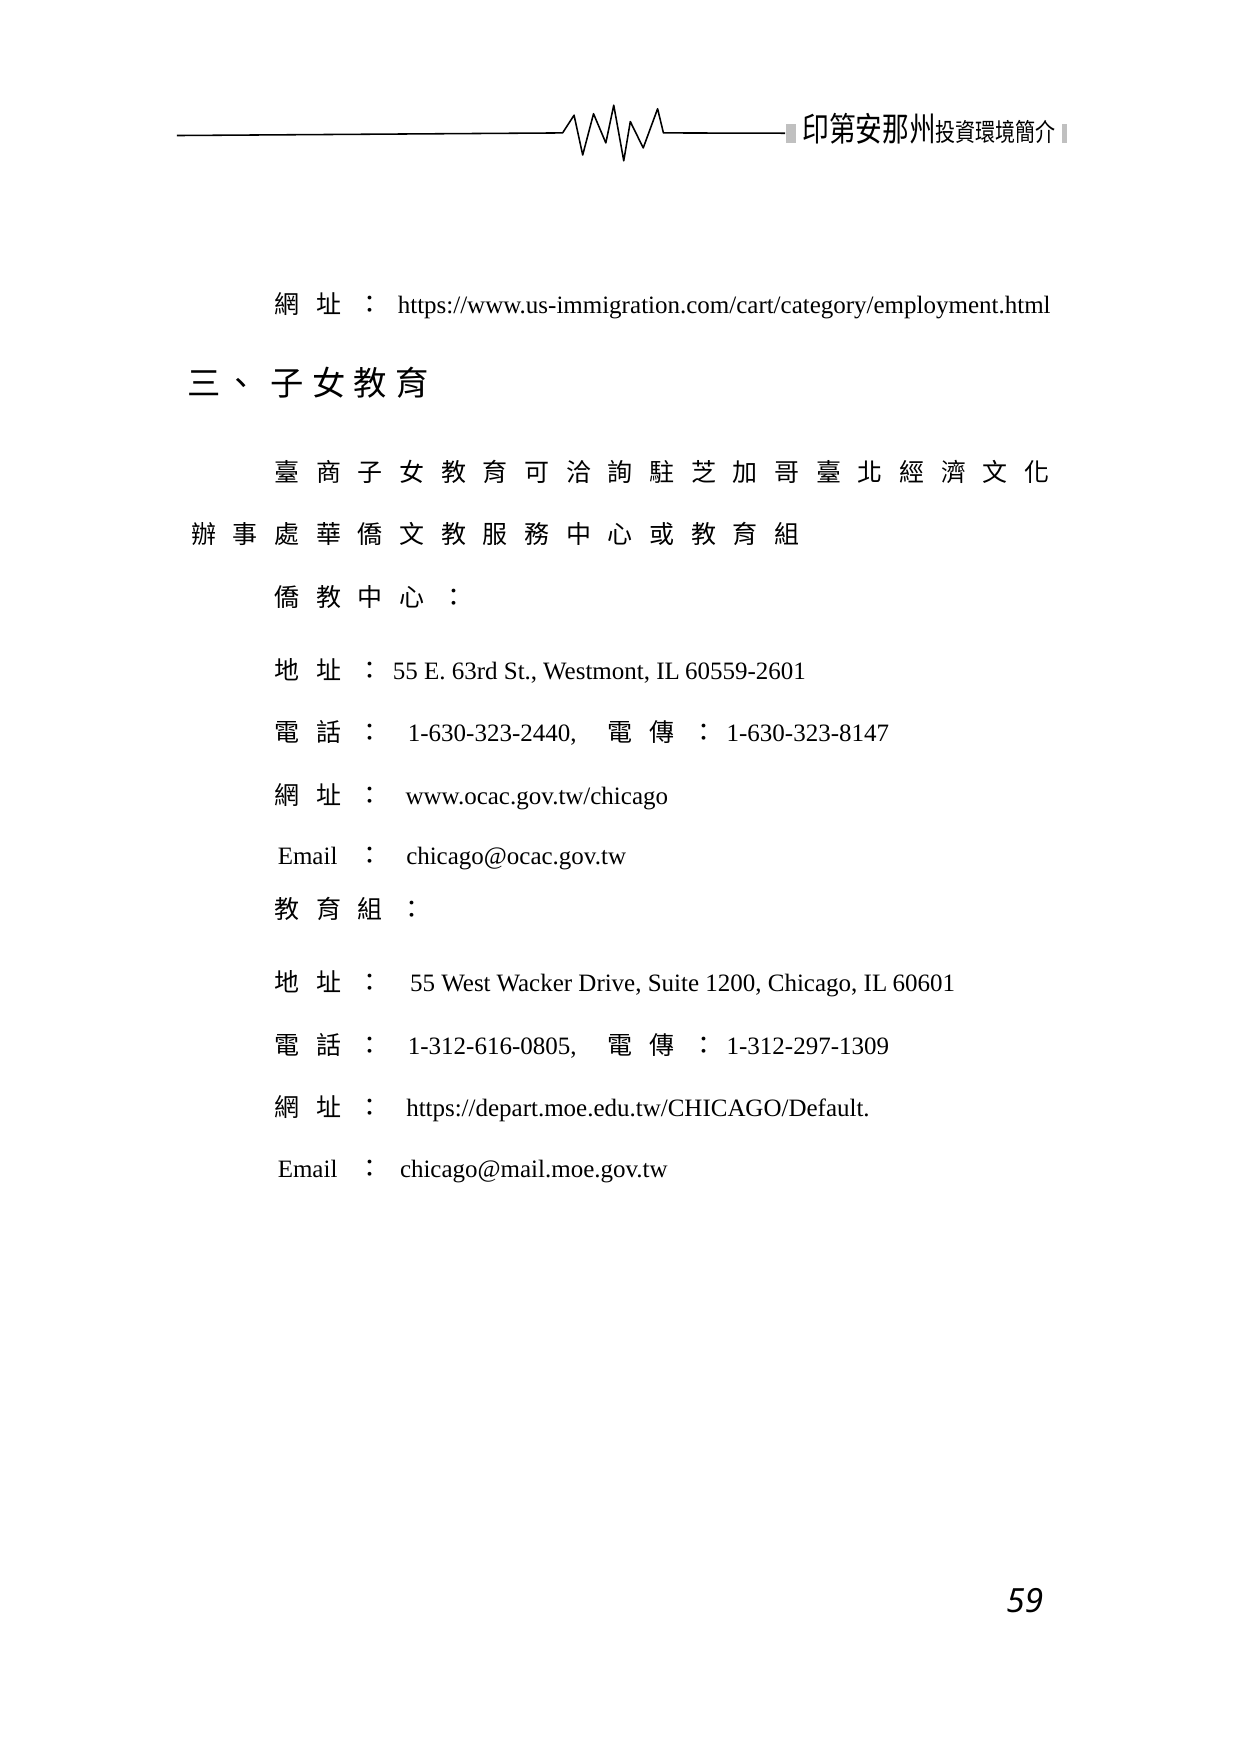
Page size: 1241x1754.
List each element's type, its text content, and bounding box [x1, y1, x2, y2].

text 電話：1-630-323-2440, 電傳：1-630-323-8147 [183, 679, 1058, 741]
text 地址：55 E. 63rd St., Westmont, IL 60559-2601 [183, 616, 1058, 679]
text 電話：1-312-616-0805, 電傳：1-312-297-1309 [183, 991, 1058, 1054]
text 教育組： [183, 866, 1058, 929]
text 網址：https://depart.moe.edu.tw/CHICAGO/Default. [183, 1054, 1058, 1116]
text 僑教中心： [183, 554, 1058, 616]
text Email：chicago@mail.moe.gov.tw [183, 1116, 1058, 1179]
text 三、子女教育 [183, 339, 1058, 402]
text 網址：www.ocac.gov.tw/chicago [183, 741, 1058, 804]
text 網址：https://www.us-immigration.com/cart/category/employment.html [183, 250, 1058, 313]
text 地址：55 West Wacker Drive, Suite 1200, Chicago, IL 60601 [183, 929, 1058, 991]
text 臺商子女教育可洽詢駐芝加哥臺北經濟文化辦事處華僑文教服務中心或教育組 [183, 429, 1058, 554]
text Email：chicago@ocac.gov.tw [183, 804, 1058, 866]
